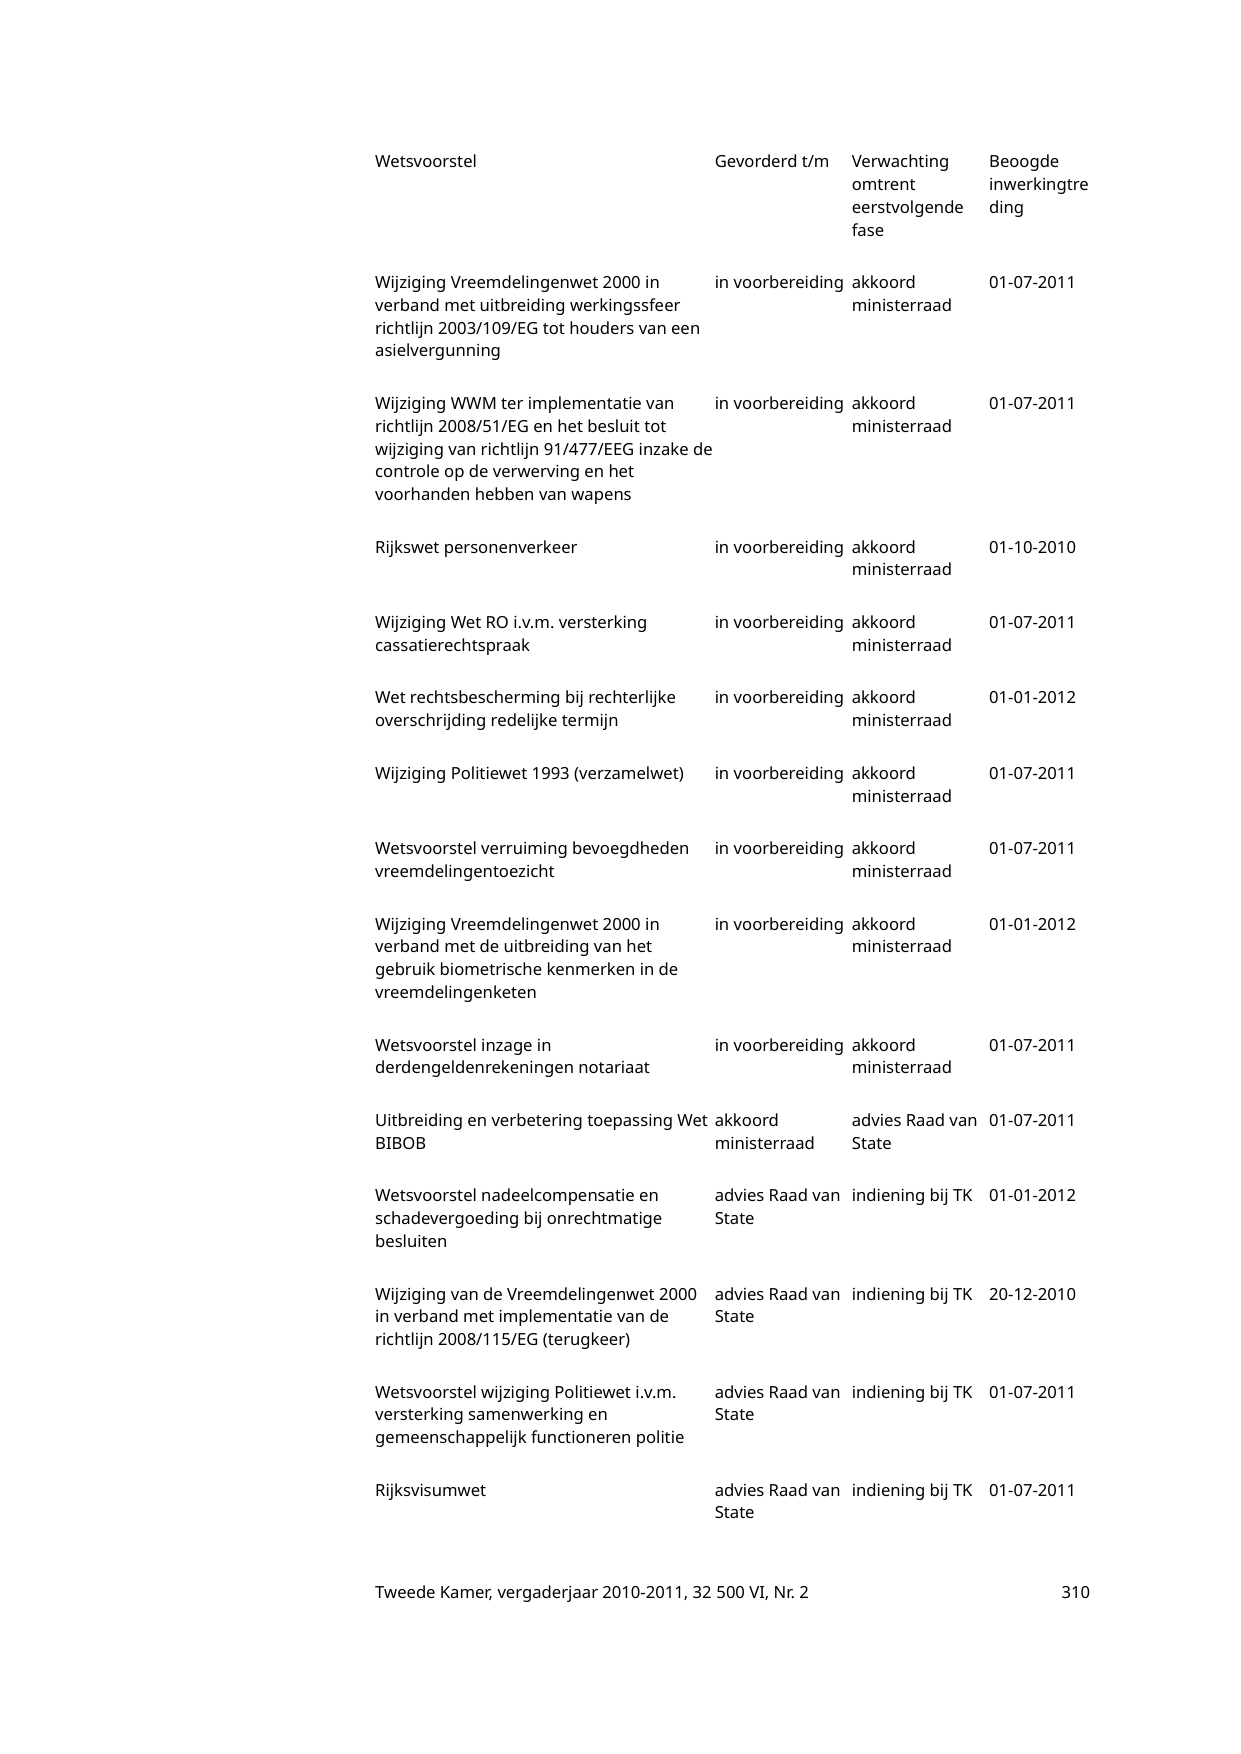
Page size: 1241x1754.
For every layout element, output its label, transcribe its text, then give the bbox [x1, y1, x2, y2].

table_cell 01-07-2011 [989, 611, 1090, 686]
table_cell advies Raad van State [852, 1109, 989, 1184]
table_cell in voorbereiding [715, 611, 852, 686]
table_cell 20-12-2010 [989, 1282, 1090, 1380]
table_cell Wijziging Wet RO i.v.m. versterking cassatierechtspraak [375, 611, 714, 686]
table_cell akkoord ministerraad [852, 837, 989, 912]
table_cell akkoord ministerraad [852, 392, 989, 535]
table_cell Uitbreiding en verbetering toepassing Wet BIBOB [375, 1109, 714, 1184]
table_cell Wet rechtsbescherming bij rechterlijke overschrijding redelijke termijn [375, 686, 714, 761]
table_cell 01-07-2011 [989, 392, 1090, 535]
table_header Beoogde inwerkingtreding [989, 150, 1090, 271]
table_cell 01-07-2011 [989, 1109, 1090, 1184]
table_cell Wetsvoorstel inzage in derdengeldenrekeningen notariaat [375, 1033, 714, 1108]
table_cell akkoord ministerraad [852, 912, 989, 1033]
table_cell akkoord ministerraad [852, 686, 989, 761]
table_cell akkoord ministerraad [852, 611, 989, 686]
table_cell in voorbereiding [715, 686, 852, 761]
table_cell akkoord ministerraad [852, 535, 989, 611]
table_cell Wijziging Politiewet 1993 (verzamelwet) [375, 761, 714, 837]
table_cell advies Raad van State [715, 1282, 852, 1380]
table_cell 01-07-2011 [989, 1380, 1090, 1478]
table_cell advies Raad van State [715, 1380, 852, 1478]
table_cell indiening bij TK [852, 1380, 989, 1478]
table_cell 01-07-2011 [989, 1033, 1090, 1108]
table_header Gevorderd t/m [715, 150, 852, 271]
table_cell Wetsvoorstel wijziging Politiewet i.v.m. versterking samenwerking en gemeenschappelijk functioneren politie [375, 1380, 714, 1478]
table_cell in voorbereiding [715, 535, 852, 611]
table_cell Wijziging WWM ter implementatie van richtlijn 2008/51/EG en het besluit tot wijziging van richtlijn 91/477/EEG inzake de controle op de verwerving en het voorhanden hebben van wapens [375, 392, 714, 535]
table_cell Wetsvoorstel nadeelcompensatie en schadevergoeding bij onrechtmatige besluiten [375, 1184, 714, 1282]
table_cell Wijziging Vreemdelingenwet 2000 in verband met uitbreiding werkingssfeer richtlijn 2003/109/EG tot houders van een asielvergunning [375, 271, 714, 392]
table_cell 01-07-2011 [989, 271, 1090, 392]
table_cell indiening bij TK [852, 1282, 989, 1380]
table_cell 01-07-2011 [989, 761, 1090, 837]
table_cell Rijkswet personenverkeer [375, 535, 714, 611]
table_cell in voorbereiding [715, 912, 852, 1033]
table_cell in voorbereiding [715, 1033, 852, 1108]
table_cell 01-07-2011 [989, 1478, 1090, 1554]
table_cell in voorbereiding [715, 837, 852, 912]
table_cell Wijziging Vreemdelingenwet 2000 in verband met de uitbreiding van het gebruik biometrische kenmerken in de vreemdelingenketen [375, 912, 714, 1033]
table_cell 01-01-2012 [989, 1184, 1090, 1282]
table_cell Wetsvoorstel verruiming bevoegdheden vreemdelingentoezicht [375, 837, 714, 912]
table_cell 01-10-2010 [989, 535, 1090, 611]
table_cell in voorbereiding [715, 392, 852, 535]
table_cell advies Raad van State [715, 1184, 852, 1282]
table_header Verwachting omtrent eerstvolgende fase [852, 150, 989, 271]
table_cell indiening bij TK [852, 1184, 989, 1282]
table_cell Rijksvisumwet [375, 1478, 714, 1554]
table_cell 01-01-2012 [989, 686, 1090, 761]
table_cell akkoord ministerraad [852, 1033, 989, 1108]
table_cell Wijziging van de Vreemdelingenwet 2000 in verband met implementatie van de richtlijn 2008/115/EG (terugkeer) [375, 1282, 714, 1380]
table_header Wetsvoorstel [375, 150, 714, 271]
table_cell 01-07-2011 [989, 837, 1090, 912]
table_cell akkoord ministerraad [852, 761, 989, 837]
table_cell indiening bij TK [852, 1478, 989, 1554]
table_cell 01-01-2012 [989, 912, 1090, 1033]
table_cell akkoord ministerraad [715, 1109, 852, 1184]
table_cell akkoord ministerraad [852, 271, 989, 392]
table_cell in voorbereiding [715, 271, 852, 392]
table_cell in voorbereiding [715, 761, 852, 837]
table_cell advies Raad van State [715, 1478, 852, 1554]
